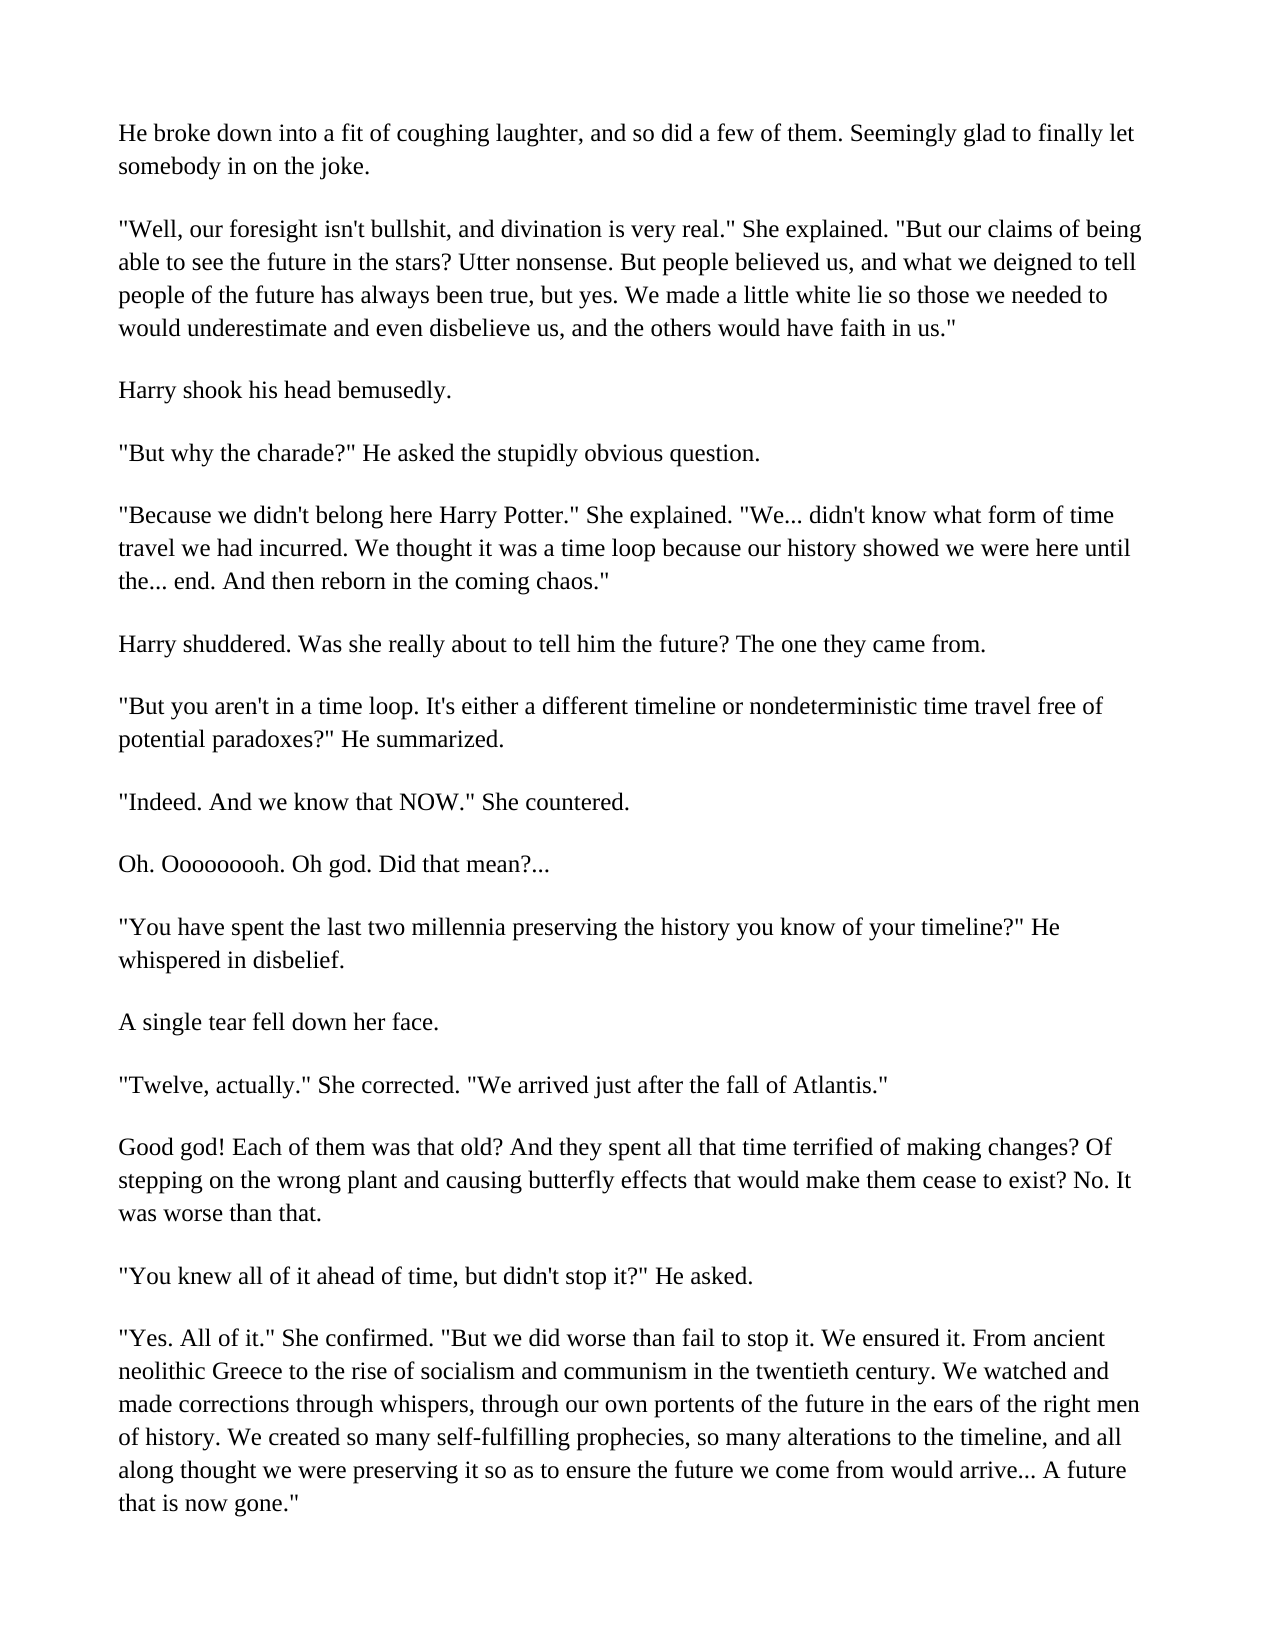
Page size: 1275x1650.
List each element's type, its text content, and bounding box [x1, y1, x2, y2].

text "Well, our foresight isn't bullshit, and divination is very real." She explained. "But our claims of being able to see the future in the stars? Utter nonsense. But people believed us, and what we deigned to tell people of the future has always been true, but yes. We made a little white lie so those we needed to would underestimate and even disbelieve us, and the others would have faith in us." [118, 214, 1157, 341]
text "Indeed. And we know that NOW." She countered. [118, 787, 1157, 816]
text He broke down into a fit of coughing laughter, and so did a few of them. Seemingly glad to finally let somebody in on the joke. [118, 118, 1157, 180]
text "You knew all of it ahead of time, but didn't stop it?" He asked. [118, 1261, 1157, 1289]
text Good god! Each of them was that old? And they spent all that time terrified of making changes? Of stepping on the wrong plant and causing butterfly effects that would make them cease to exist? No. It was worse than that. [118, 1132, 1157, 1227]
text "But you aren't in a time loop. It's either a different timeline or nondeterministic time travel free of potential paradoxes?" He summarized. [118, 691, 1157, 753]
text "You have spent the last two millennia preserving the history you know of your timeline?" He whispered in disbelief. [118, 912, 1157, 973]
text "Yes. All of it." She confirmed. "But we did worse than fail to stop it. We ensured it. From ancient neolithic Greece to the rise of socialism and communism in the twentieth century. We watched and made corrections through whispers, through our own portents of the future in the ears of the right men of history. We created so many self-fulfilling prophecies, so many alterations to the timeline, and all along thought we were preserving it so as to ensure the future we come from would arrive... A future that is now gone." [118, 1323, 1157, 1517]
text "But why the charade?" He asked the stupidly obvious question. [118, 438, 1157, 466]
text "Because we didn't belong here Harry Potter." She explained. "We... didn't know what form of time travel we had incurred. We thought it was a time loop because our history showed we were here until the... end. And then reborn in the coming chaos." [118, 500, 1157, 595]
text Harry shook his head bemusedly. [118, 375, 1157, 404]
text "Twelve, actually." She corrected. "We arrived just after the fall of Atlantis." [118, 1070, 1157, 1098]
text Oh. Ooooooooh. Oh god. Did that mean?... [118, 849, 1157, 878]
text Harry shuddered. Was she really about to tell him the future? The one they came from. [118, 629, 1157, 657]
text A single tear fell down her face. [118, 1007, 1157, 1036]
